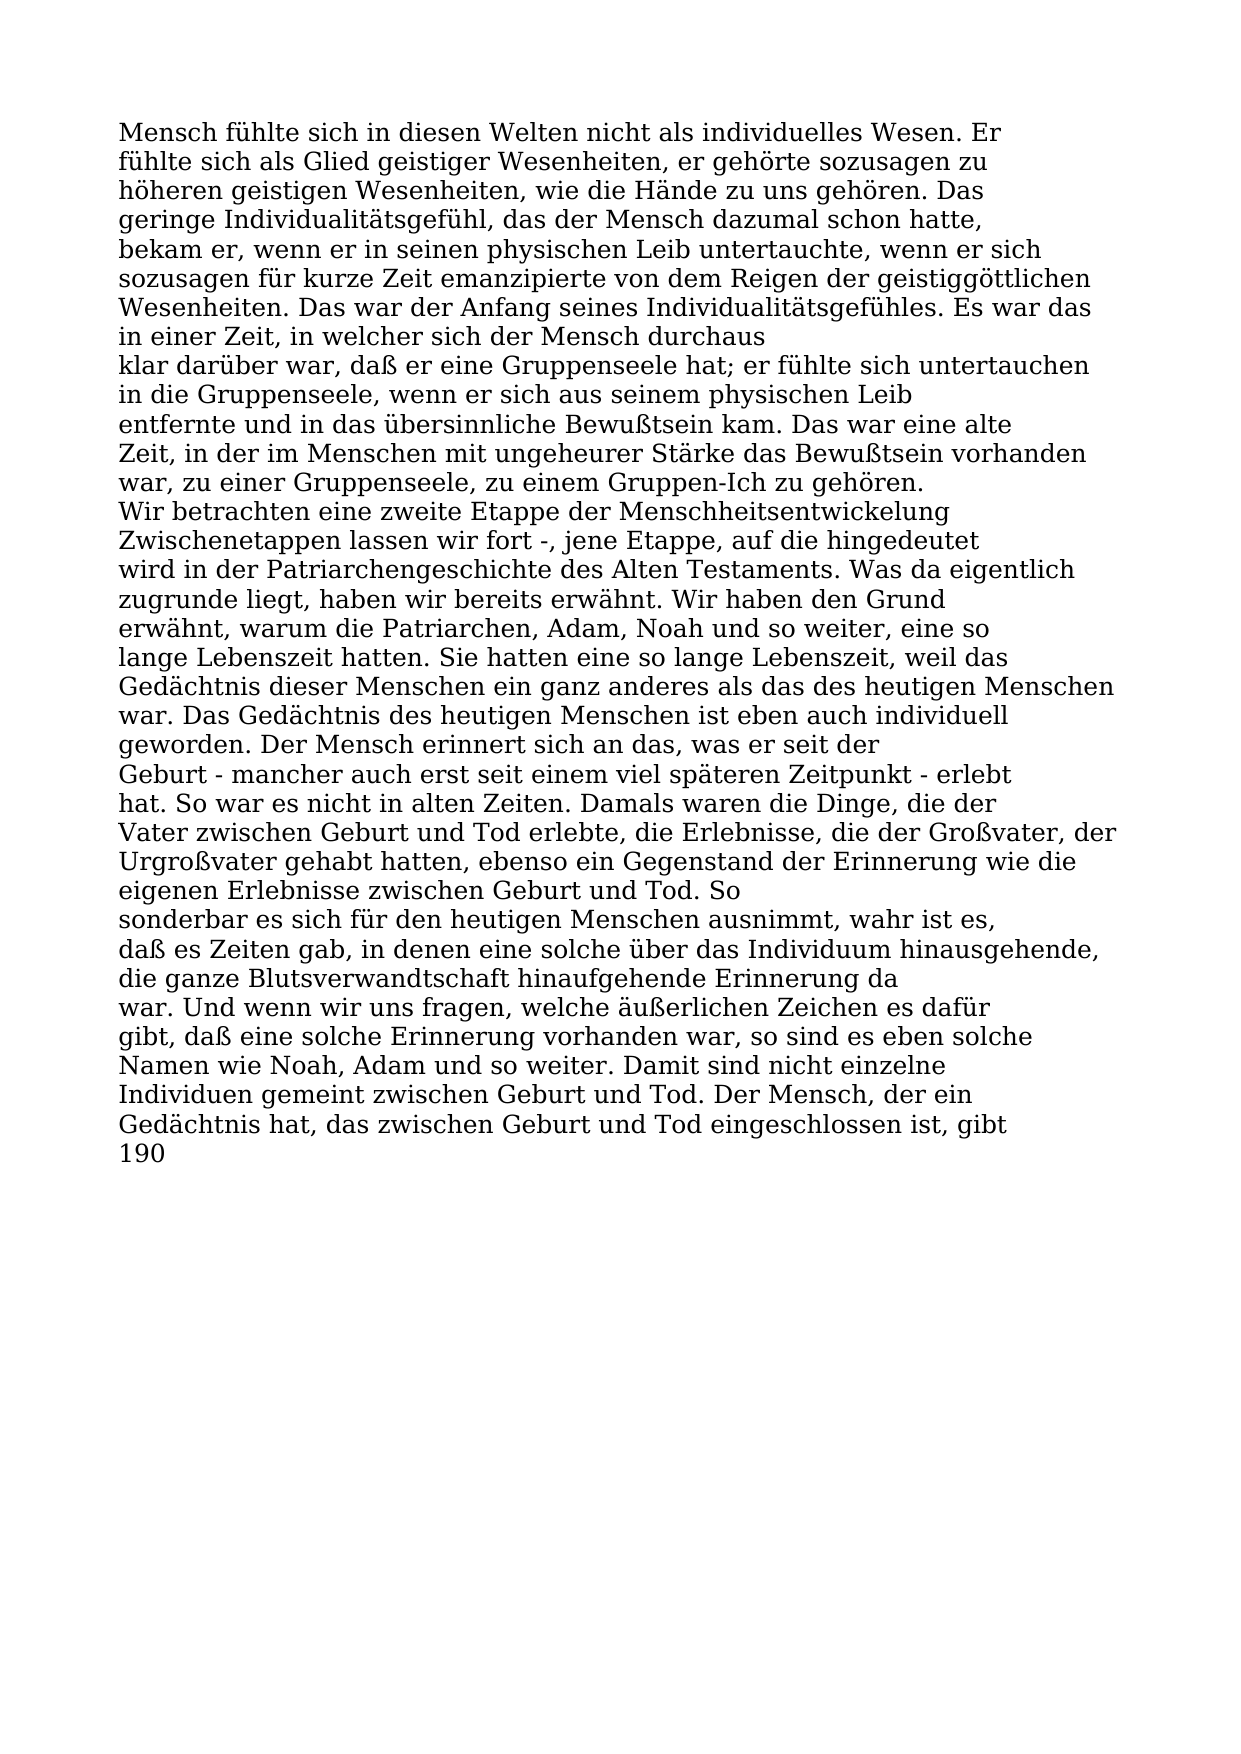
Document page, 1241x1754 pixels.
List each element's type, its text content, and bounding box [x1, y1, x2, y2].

text wird in der Patriarchengeschichte des Alten Testaments. Was da eigentlich zugrunde liegt, haben wir bereits erwähnt. Wir haben den Grund [118, 556, 1122, 614]
text Mensch fühlte sich in diesen Welten nicht als individuelles Wesen. Er [118, 118, 1122, 147]
text fühlte sich als Glied geistiger Wesenheiten, er gehörte sozusagen zu [118, 147, 1122, 176]
text 190 [118, 1139, 1122, 1168]
text klar darüber war, daß er eine Gruppenseele hat; er fühlte sich untertauchen in die Gruppenseele, wenn er sich aus seinem physischen Leib [118, 351, 1122, 410]
text bekam er, wenn er in seinen physischen Leib untertauchte, wenn er sich [118, 235, 1122, 264]
text hat. So war es nicht in alten Zeiten. Damals waren die Dinge, die der [118, 789, 1122, 818]
text gibt, daß eine solche Erinnerung vorhanden war, so sind es eben solche [118, 1022, 1122, 1051]
text geringe Individualitätsgefühl, das der Mensch dazumal schon hatte, [118, 206, 1122, 235]
text lange Lebenszeit hatten. Sie hatten eine so lange Lebenszeit, weil das [118, 643, 1122, 672]
text erwähnt, warum die Patriarchen, Adam, Noah und so weiter, eine so [118, 614, 1122, 643]
text höheren geistigen Wesenheiten, wie die Hände zu uns gehören. Das [118, 176, 1122, 206]
text Gedächtnis dieser Menschen ein ganz anderes als das des heutigen Menschen war. Das Gedächtnis des heutigen Menschen ist eben auch individuell geworden. Der Mensch erinnert sich an das, was er seit der [118, 672, 1122, 760]
text war. Und wenn wir uns fragen, welche äußerlichen Zeichen es dafür [118, 993, 1122, 1022]
text Wir betrachten eine zweite Etappe der Menschheitsentwickelung Zwischenetappen lassen wir fort -, jene Etappe, auf die hingedeutet [118, 497, 1122, 556]
text entfernte und in das übersinnliche Bewußtsein kam. Das war eine alte [118, 410, 1122, 439]
text Namen wie Noah, Adam und so weiter. Damit sind nicht einzelne [118, 1051, 1122, 1081]
text daß es Zeiten gab, in denen eine solche über das Individuum hinausgehende, die ganze Blutsverwandtschaft hinaufgehende Erinnerung da [118, 935, 1122, 993]
text Zeit, in der im Menschen mit ungeheurer Stärke das Bewußtsein vorhanden war, zu einer Gruppenseele, zu einem Gruppen-Ich zu gehören. [118, 439, 1122, 497]
text Gedächtnis hat, das zwischen Geburt und Tod eingeschlossen ist, gibt [118, 1110, 1122, 1139]
text Individuen gemeint zwischen Geburt und Tod. Der Mensch, der ein [118, 1081, 1122, 1110]
text Geburt - mancher auch erst seit einem viel späteren Zeitpunkt - erlebt [118, 760, 1122, 789]
text sozusagen für kurze Zeit emanzipierte von dem Reigen der geistiggöttlichen Wesenheiten. Das war der Anfang seines Individualitätsgefühles. Es war das in einer Zeit, in welcher sich der Mensch durchaus [118, 264, 1122, 351]
text Vater zwischen Geburt und Tod erlebte, die Erlebnisse, die der Großvater, der Urgroßvater gehabt hatten, ebenso ein Gegenstand der Erinnerung wie die eigenen Erlebnisse zwischen Geburt und Tod. So [118, 818, 1122, 906]
text sonderbar es sich für den heutigen Menschen ausnimmt, wahr ist es, [118, 906, 1122, 935]
